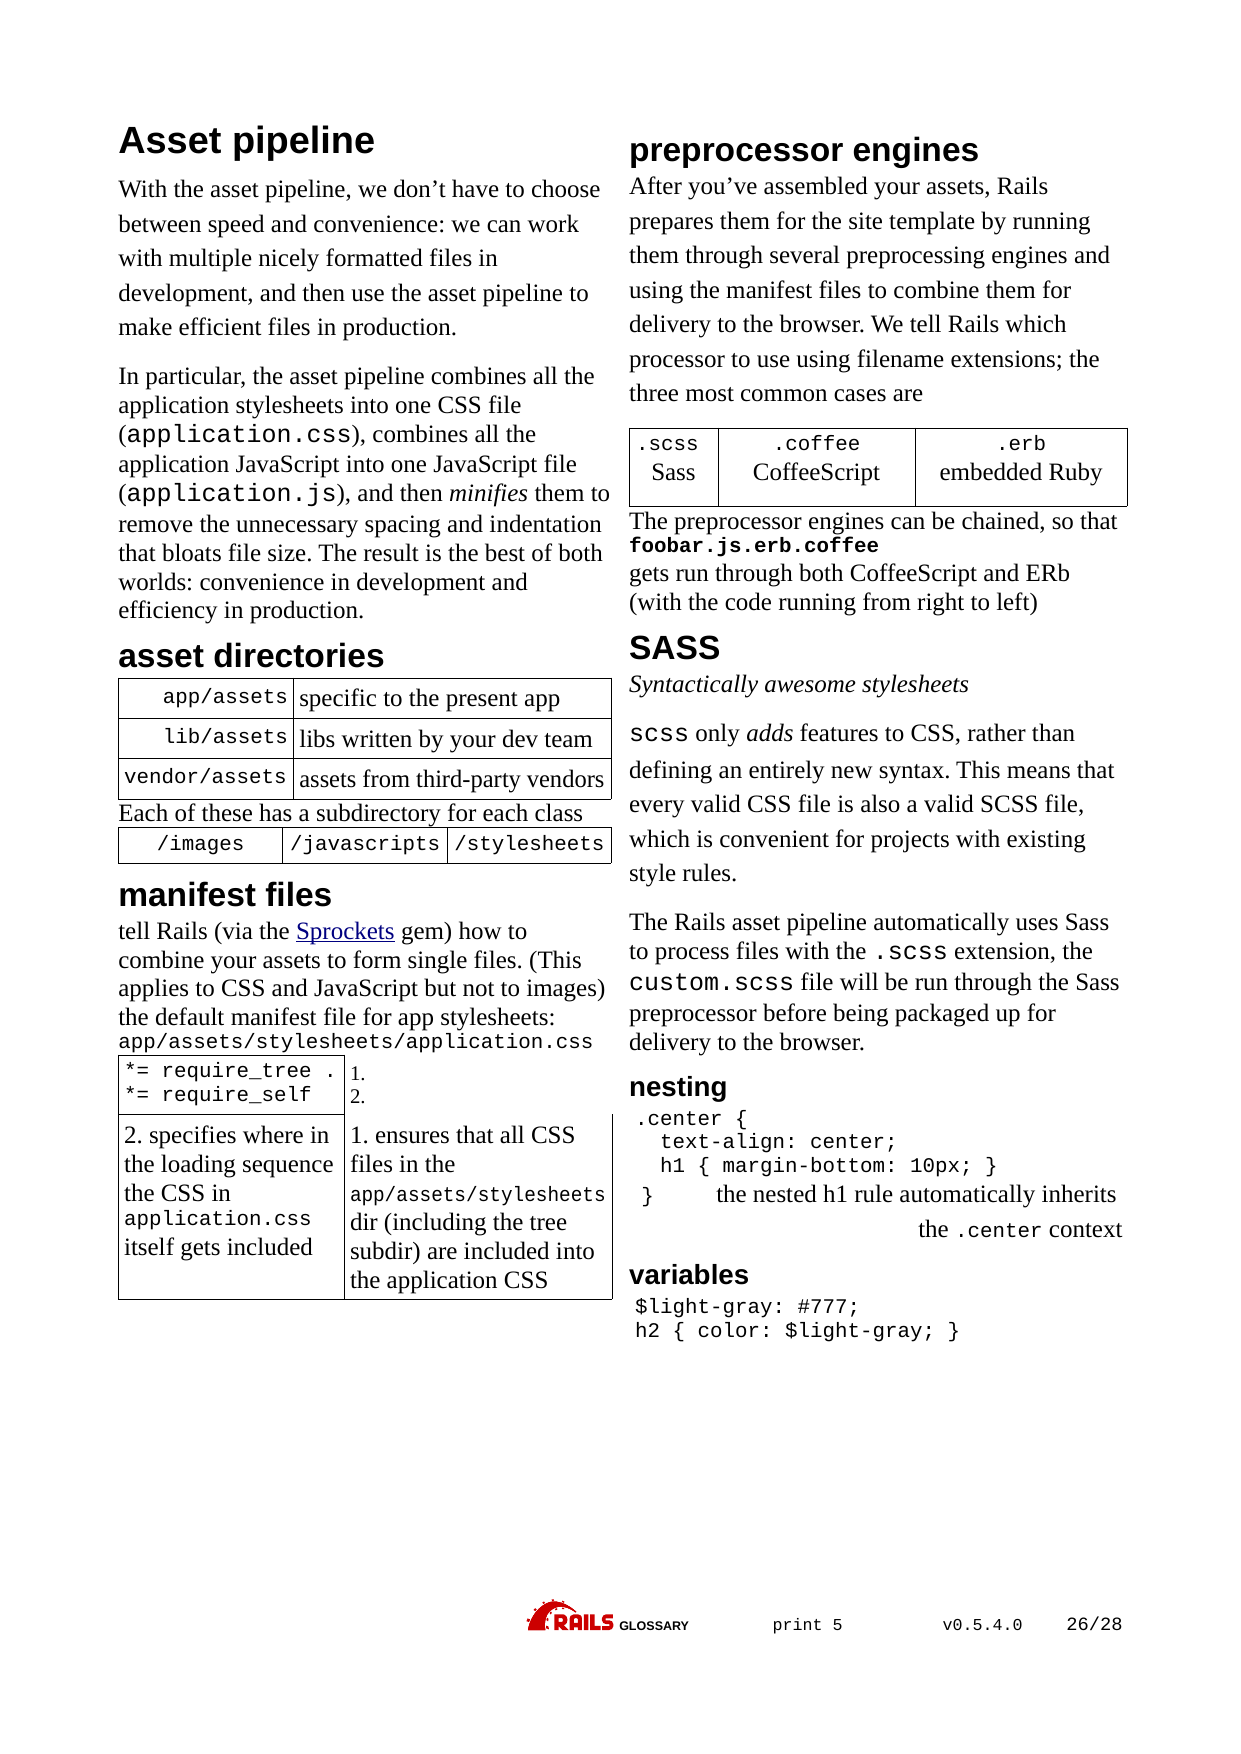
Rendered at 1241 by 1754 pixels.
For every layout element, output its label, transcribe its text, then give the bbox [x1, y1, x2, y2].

subtitle nesting [629, 1070, 1122, 1102]
subtitle asset directories [118, 636, 611, 674]
text In particular, the asset pipeline combines all the application stylesheets into one CSS file (application.css), combines all the application JavaScript into one JavaScript file (application.js), and then minifies them to remove the unnecessary spacing and indentation that bloats file size. The result is the best of both worlds: convenience in development and efficiency in production. [118, 361, 611, 624]
text the default manifest file for app stylesheets: [118, 1002, 611, 1031]
table_header *= require_tree . *= require_self [119, 1056, 344, 1114]
subtitle SASS [629, 628, 1122, 666]
text With the asset pipeline, we don’t have to choose between speed and convenience: we can work with multiple nicely formatted files in development, and then use the asset pipeline to make efficient files in production. [118, 174, 611, 341]
table_header specific to the present app [294, 679, 611, 718]
subtitle Asset pipeline [118, 118, 611, 162]
text The preprocessor engines can be chained, so that [629, 507, 1122, 535]
table_cell 1. ensures that all CSS files in the app/assets/stylesheets dir (including the tree subdir) are included into the application CSS [345, 1114, 612, 1299]
table_header /javascripts [283, 828, 447, 862]
table_header /images [119, 828, 282, 862]
table_cell vendor/assets [119, 759, 293, 798]
text app/assets/stylesheets/application.css [118, 1031, 611, 1054]
text The Rails asset pipeline automatically uses Sass to process files with the .scss extension, the custom.scss file will be run through the Sass preprocessor before being packaged up for delivery to the browser. [629, 907, 1122, 1055]
table_cell lib/assets [119, 719, 293, 758]
table_header $light-gray: #777; h2 { color: $light-gray; } [629, 1290, 1122, 1349]
subtitle manifest files [118, 874, 611, 913]
table_header .erb embedded Ruby [916, 429, 1127, 506]
table_header .center { text-align: center; h1 { margin-bottom: 10px; } } the nested h1 rule automatically inherits [629, 1102, 1122, 1214]
table_cell 2. specifies where in the loading sequence the CSS in application.css itself gets included [119, 1115, 344, 1299]
table_header /stylesheets [448, 828, 611, 862]
table_header app/assets [119, 679, 293, 718]
text Syntactically awesome stylesheets [629, 669, 1122, 698]
text Each of these has a subdirectory for each class [118, 800, 611, 827]
subtitle variables [629, 1258, 1122, 1290]
table_cell libs written by your dev team [294, 719, 611, 758]
text foobar.js.erb.coffee [629, 535, 1122, 558]
subtitle preprocessor engines [629, 130, 1122, 168]
table_header 1. 2. [345, 1055, 612, 1114]
table_header .coffee CoffeeScript [719, 429, 915, 506]
text tell Rails (via the Sprockets gem) how to combine your assets to form single files. (This applies to CSS and JavaScript but not to images) [118, 916, 611, 1002]
text scss only adds features to CSS, rather than defining an entirely new syntax. This means that every valid CSS file is also a valid SCSS file, which is convenient for projects with existing style rules. [629, 718, 1122, 887]
table_header .scss Sass [630, 429, 718, 506]
text After you’ve assembled your assets, Rails prepares them for the site template by running them through several preprocessing engines and using the manifest files to combine them for delivery to the browser. We tell Rails which processor to use using filename extensions; the three most common cases are [629, 171, 1122, 407]
text the .center context [629, 1214, 1122, 1243]
text gets run through both CoffeeScript and ERb (with the code running from right to left) [629, 558, 1122, 616]
table_cell assets from third-party vendors [294, 759, 611, 798]
